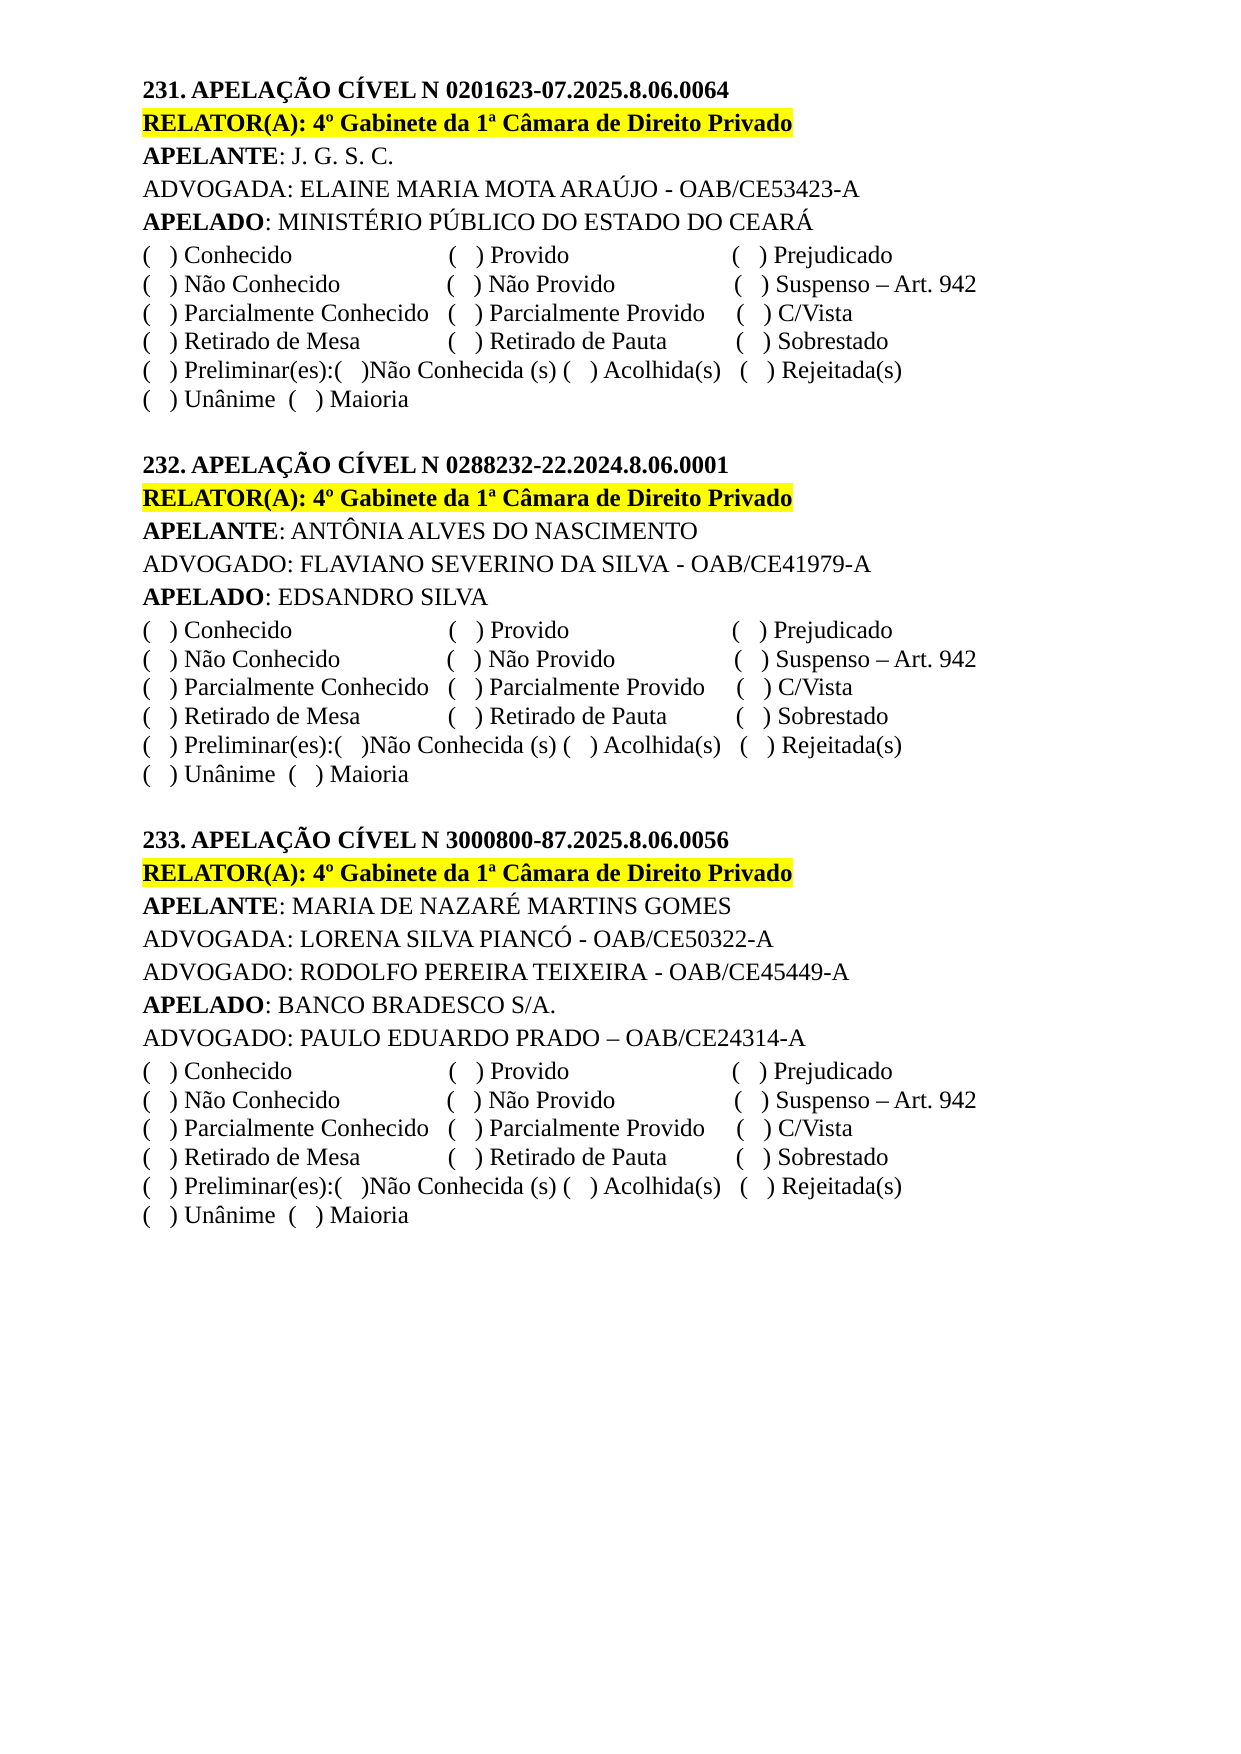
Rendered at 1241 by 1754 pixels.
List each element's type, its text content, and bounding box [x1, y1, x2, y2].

text ( ) Conhecido ( ) Provido ( ) Prejudicado [142, 615, 1141, 644]
text ( ) Conhecido ( ) Provido ( ) Prejudicado [142, 240, 1141, 269]
text ( ) Unânime ( ) Maioria 233. APELAÇÃO CÍVEL N 3000800-87.2025.8.06.0056 RELATOR(A): 4º Gabinete da 1ª Câmara de Direito Privado APELANTE: MARIA DE NAZARÉ MARTINS GOMES ADVOGADA: LORENA SILVA PIANCÓ - OAB/CE50322-A ADVOGADO: RODOLFO PEREIRA TEIXEIRA - OAB/CE45449-A APELADO: BANCO BRADESCO S/A. ADVOGADO: PAULO EDUARDO PRADO – OAB/CE24314-A [142, 759, 1188, 1052]
text ( ) Retirado de Mesa ( ) Retirado de Pauta ( ) Sobrestado [142, 326, 1158, 355]
text ( ) Preliminar(es):( )Não Conhecida (s) ( ) Acolhida(s) ( ) Rejeitada(s) [142, 1171, 1158, 1200]
text ( ) Preliminar(es):( )Não Conhecida (s) ( ) Acolhida(s) ( ) Rejeitada(s) [142, 355, 1158, 384]
text ( ) Não Conhecido ( ) Não Provido ( ) Suspenso – Art. 942 [142, 644, 1158, 672]
text ( ) Unânime ( ) Maioria 232. APELAÇÃO CÍVEL N 0288232-22.2024.8.06.0001 RELATOR(A): 4º Gabinete da 1ª Câmara de Direito Privado APELANTE: ANTÔNIA ALVES DO NASCIMENTO ADVOGADO: FLAVIANO SEVERINO DA SILVA - OAB/CE41979-A APELADO: EDSANDRO SILVA [142, 384, 1188, 611]
text ( ) Retirado de Mesa ( ) Retirado de Pauta ( ) Sobrestado [142, 701, 1158, 730]
text ( ) Preliminar(es):( )Não Conhecida (s) ( ) Acolhida(s) ( ) Rejeitada(s) [142, 730, 1158, 759]
text ( ) Não Conhecido ( ) Não Provido ( ) Suspenso – Art. 942 [142, 1085, 1158, 1113]
text ( ) Unânime ( ) Maioria [142, 1200, 1188, 1294]
text ( ) Conhecido ( ) Provido ( ) Prejudicado [142, 1056, 1141, 1085]
text ( ) Não Conhecido ( ) Não Provido ( ) Suspenso – Art. 942 [142, 269, 1158, 298]
text ( ) Parcialmente Conhecido ( ) Parcialmente Provido ( ) C/Vista [142, 298, 1158, 326]
text ( ) Parcialmente Conhecido ( ) Parcialmente Provido ( ) C/Vista [142, 672, 1158, 701]
text ( ) Parcialmente Conhecido ( ) Parcialmente Provido ( ) C/Vista [142, 1113, 1158, 1142]
text ( ) Retirado de Mesa ( ) Retirado de Pauta ( ) Sobrestado [142, 1142, 1158, 1171]
text 231. APELAÇÃO CÍVEL N 0201623-07.2025.8.06.0064 RELATOR(A): 4º Gabinete da 1ª Câmara de Direito Privado APELANTE: J. G. S. C. ADVOGADA: ELAINE MARIA MOTA ARAÚJO - OAB/CE53423-A APELADO: MINISTÉRIO PÚBLICO DO ESTADO DO CEARÁ [142, 75, 1188, 236]
